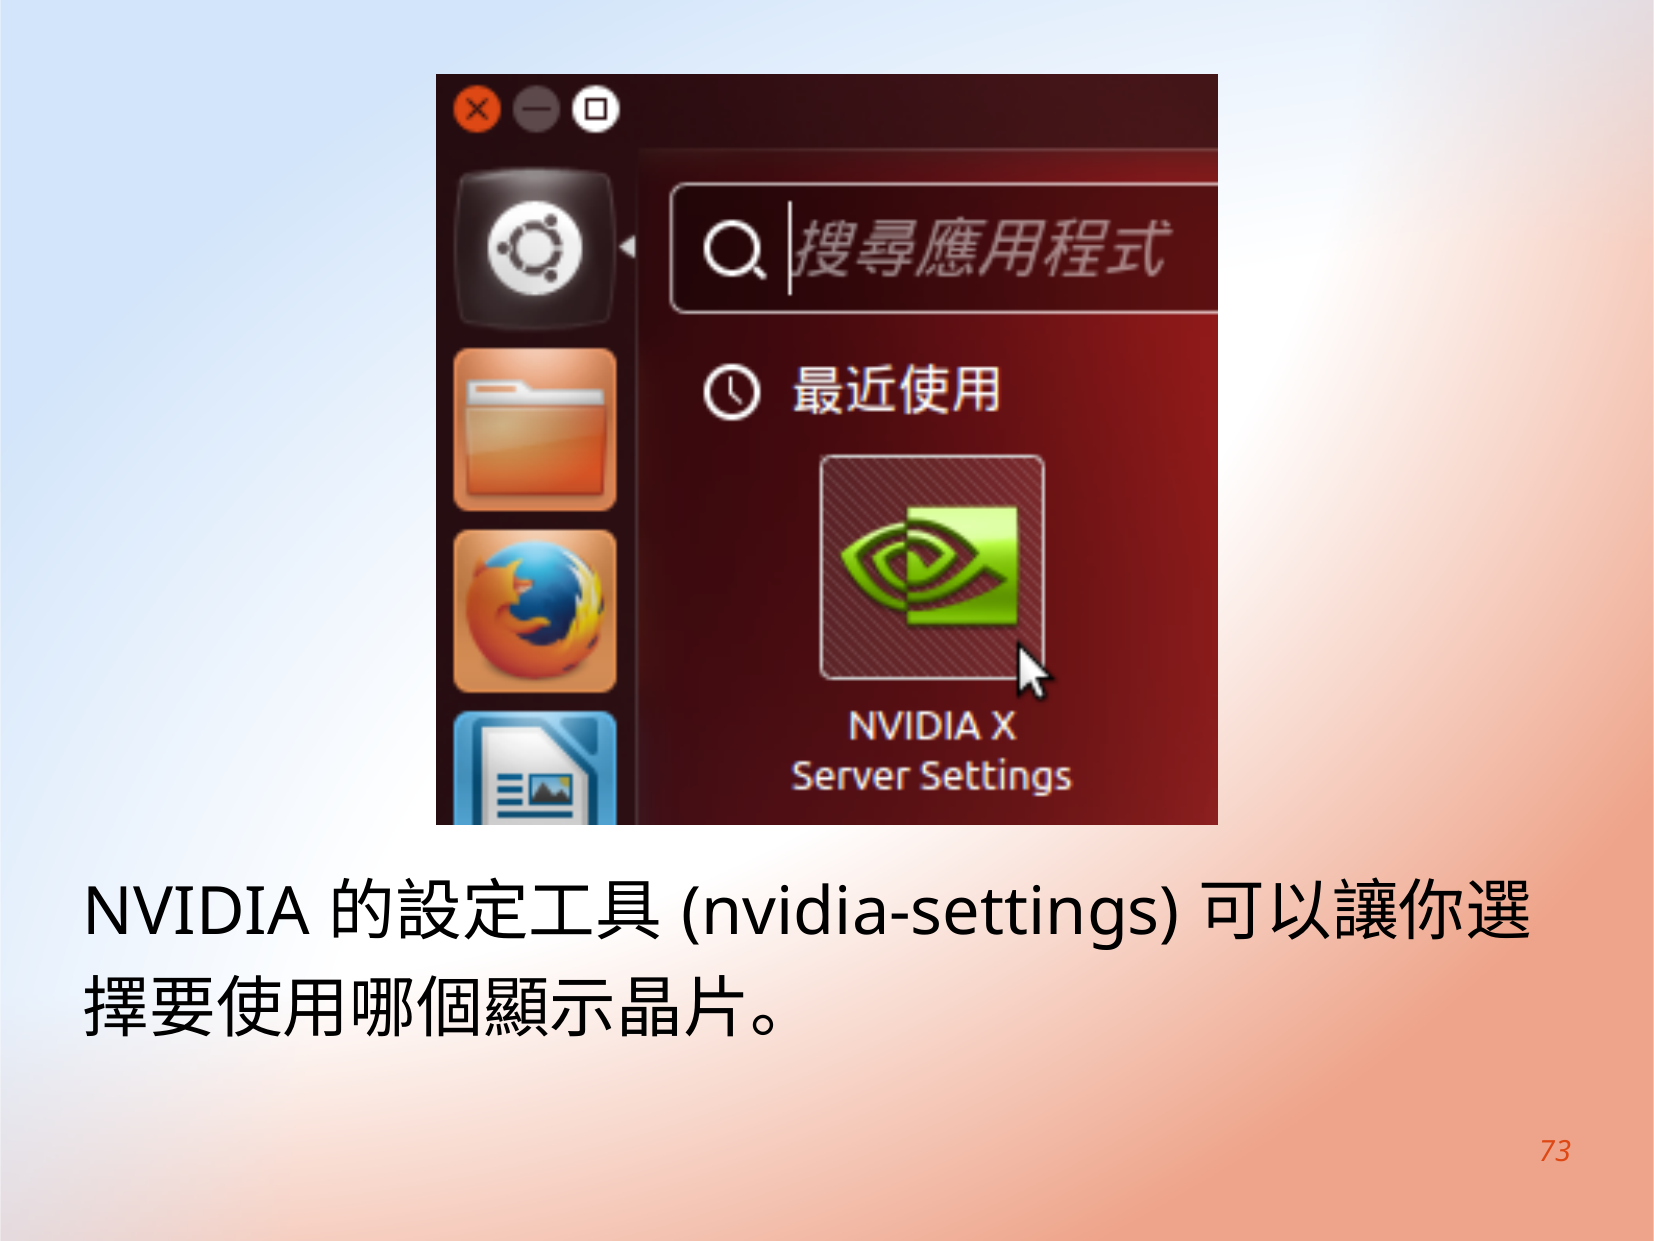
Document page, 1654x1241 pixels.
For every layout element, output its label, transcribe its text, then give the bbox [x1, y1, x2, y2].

list NVIDIA的設定工具(nvidia-settings)可以讓你選擇要使用哪個顯示晶片。 [82, 857, 1571, 1201]
picture [0, 0, 1654, 1241]
